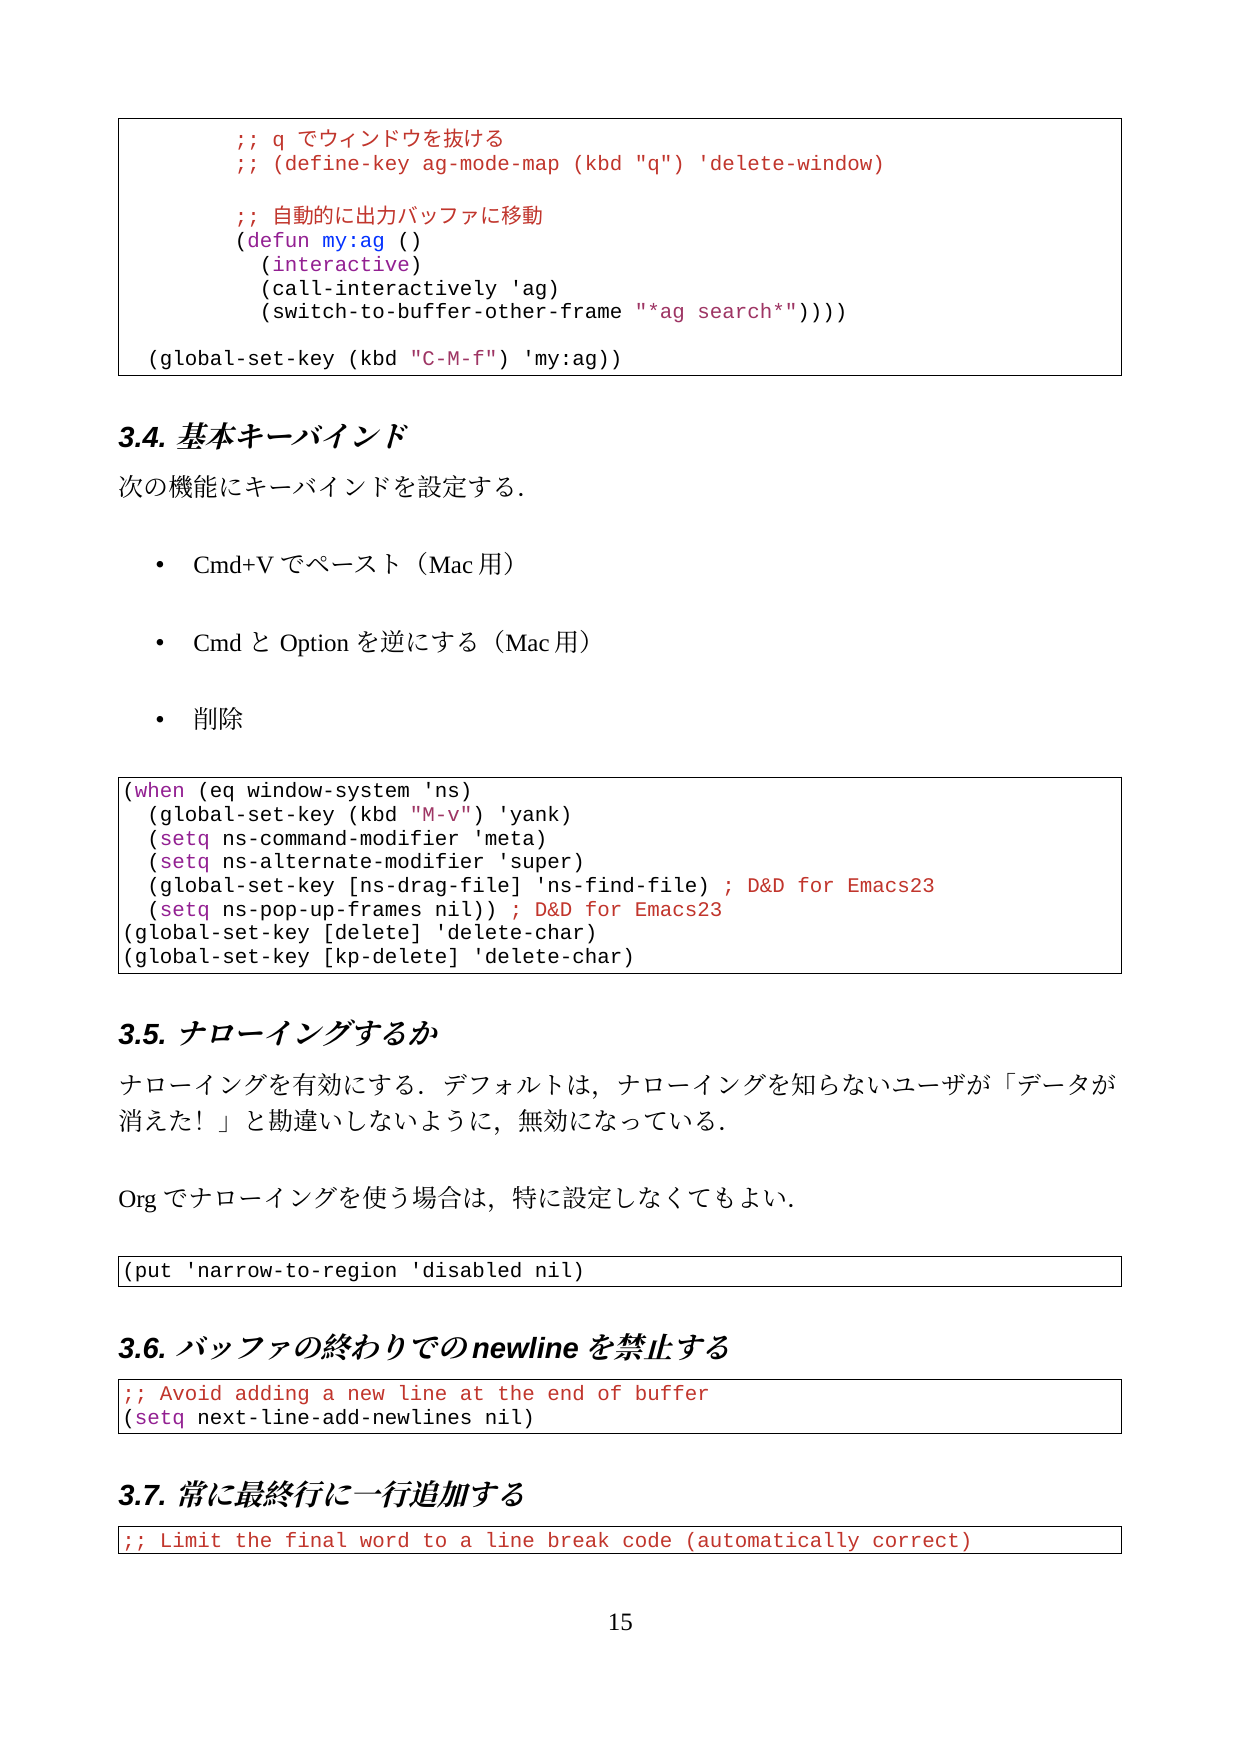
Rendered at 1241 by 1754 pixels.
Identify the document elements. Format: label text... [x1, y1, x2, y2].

text Org でナローイングを使う場合は，特に設定しなくてもよい． [118, 1178, 1122, 1243]
text (switch-to-buffer-other-frame "*ag search*")))) [119, 297, 1121, 321]
text ;; q でウィンドウを抜ける [119, 119, 1121, 148]
text ナローイングを有効にする．デフォルトは，ナローイングを知らないユーザが「データが消えた！」と勘違いしないように，無効になっている． [118, 1065, 1122, 1166]
text (put 'narrow-to-region 'disabled nil) [119, 1257, 1121, 1286]
list 削除 [156, 699, 1122, 764]
text ;; 自動的に出力バッファに移動 [119, 196, 1121, 226]
text (interactive) [119, 250, 1121, 273]
text (setq next-line-add-newlines nil) [119, 1403, 1121, 1433]
text 次の機能にキーバインドを設定する． [118, 468, 1122, 532]
text (global-set-key (kbd "C-M-f") 'my:ag)) [119, 344, 1121, 375]
text (when (eq window-system 'ns) [119, 778, 1121, 800]
text (call-interactively 'ag) [119, 273, 1121, 297]
text ;; Avoid adding a new line at the end of buffer [119, 1380, 1121, 1403]
subtitle バッファの終わりでのnewlineを禁止する [118, 1325, 1122, 1367]
text (setq ns-pop-up-frames nil)) ; D&D for Emacs23 [119, 895, 1121, 918]
subtitle 基本キーバインド [118, 413, 1122, 455]
text (defun my:ag () [119, 226, 1121, 250]
text (setq ns-command-modifier 'meta) [119, 824, 1121, 847]
text ;; (define-key ag-mode-map (kbd "q") 'delete-window) [119, 148, 1121, 172]
list Cmd と Option を逆にする（Mac用） [156, 622, 1122, 687]
text ;; Limit the final word to a line break code (automatically correct) [119, 1527, 1121, 1553]
text (global-set-key [kp-delete] 'delete-char) [119, 942, 1121, 973]
text (global-set-key [delete] 'delete-char) [119, 918, 1121, 942]
subtitle 常に最終行に一行追加する [118, 1472, 1122, 1513]
text (global-set-key [ns-drag-file] 'ns-find-file) ; D&D for Emacs23 [119, 871, 1121, 895]
text (global-set-key (kbd "M-v") 'yank) [119, 800, 1121, 824]
list Cmd+V でペースト（Mac用） [156, 545, 1122, 610]
subtitle ナローイングするか [118, 1011, 1122, 1053]
text (setq ns-alternate-modifier 'super) [119, 847, 1121, 871]
